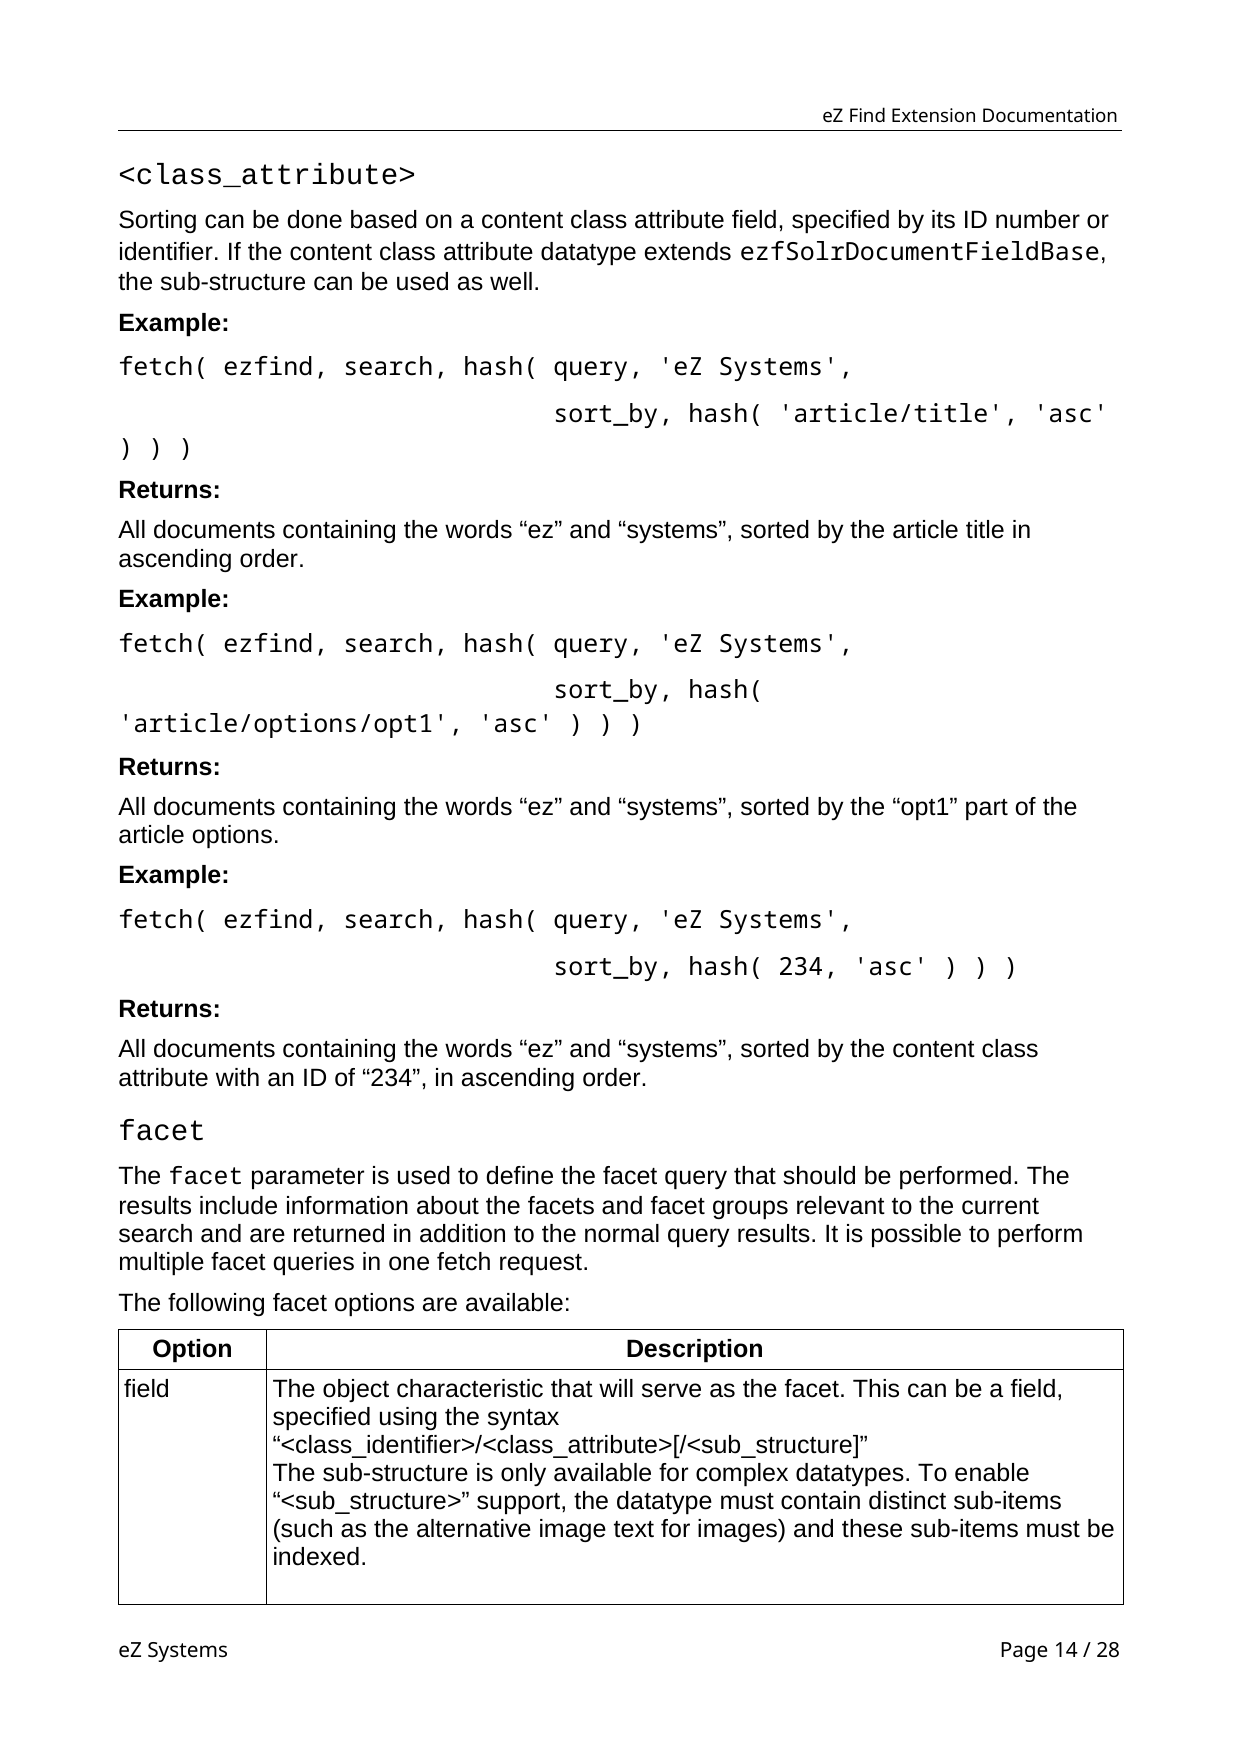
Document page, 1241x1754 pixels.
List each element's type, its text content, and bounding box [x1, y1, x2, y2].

subtitle facet [118, 1116, 1122, 1149]
text The following facet options are available: [118, 1288, 1122, 1317]
subtitle <class_attribute> [118, 160, 1122, 193]
text Example: [118, 585, 1122, 613]
text sort_by, hash( 'article/options/opt1', 'asc' ) ) ) [118, 672, 1122, 740]
text sort_by, hash( 234, 'asc' ) ) ) [118, 948, 1122, 982]
table_cell The object characteristic that will serve as the facet. This can be a field, specified using the syntax “<class_identifier>/<class_attribute>[/<sub_structure]” The sub-structure is only available for complex datatypes. To enable “<sub_structure>” support, the datatype must contain distinct sub-items (such as the alternative image text for images) and these sub-items must be indexed. [267, 1370, 1123, 1604]
text Returns: [118, 476, 1122, 504]
table_header Option [119, 1330, 266, 1369]
text All documents containing the words “ez” and “systems”, sorted by the article title in ascending order. [118, 516, 1122, 572]
text The facet parameter is used to define the facet query that should be performed. The results include information about the facets and facet groups relevant to the current search and are returned in addition to the normal query results. It is possible to perform multiple facet queries in one fetch request. [118, 1162, 1122, 1276]
table_cell field [119, 1370, 266, 1604]
text sort_by, hash( 'article/title', 'asc' ) ) ) [118, 395, 1122, 463]
text All documents containing the words “ez” and “systems”, sorted by the content class attribute with an ID of “234”, in ascending order. [118, 1035, 1122, 1091]
table_header Description [267, 1330, 1123, 1369]
text Returns: [118, 995, 1122, 1023]
text Example: [118, 308, 1122, 336]
text All documents containing the words “ez” and “systems”, sorted by the “opt1” part of the article options. [118, 793, 1122, 849]
text Returns: [118, 752, 1122, 780]
text fetch( ezfind, search, hash( query, 'eZ Systems', [118, 625, 1122, 659]
text fetch( ezfind, search, hash( query, 'eZ Systems', [118, 902, 1122, 936]
text Example: [118, 861, 1122, 889]
text Sorting can be done based on a content class attribute field, specified by its ID number or identifier. If the content class attribute datatype extends ezfSolrDocumentFieldBase, the sub-structure can be used as well. [118, 206, 1122, 296]
text fetch( ezfind, search, hash( query, 'eZ Systems', [118, 349, 1122, 383]
